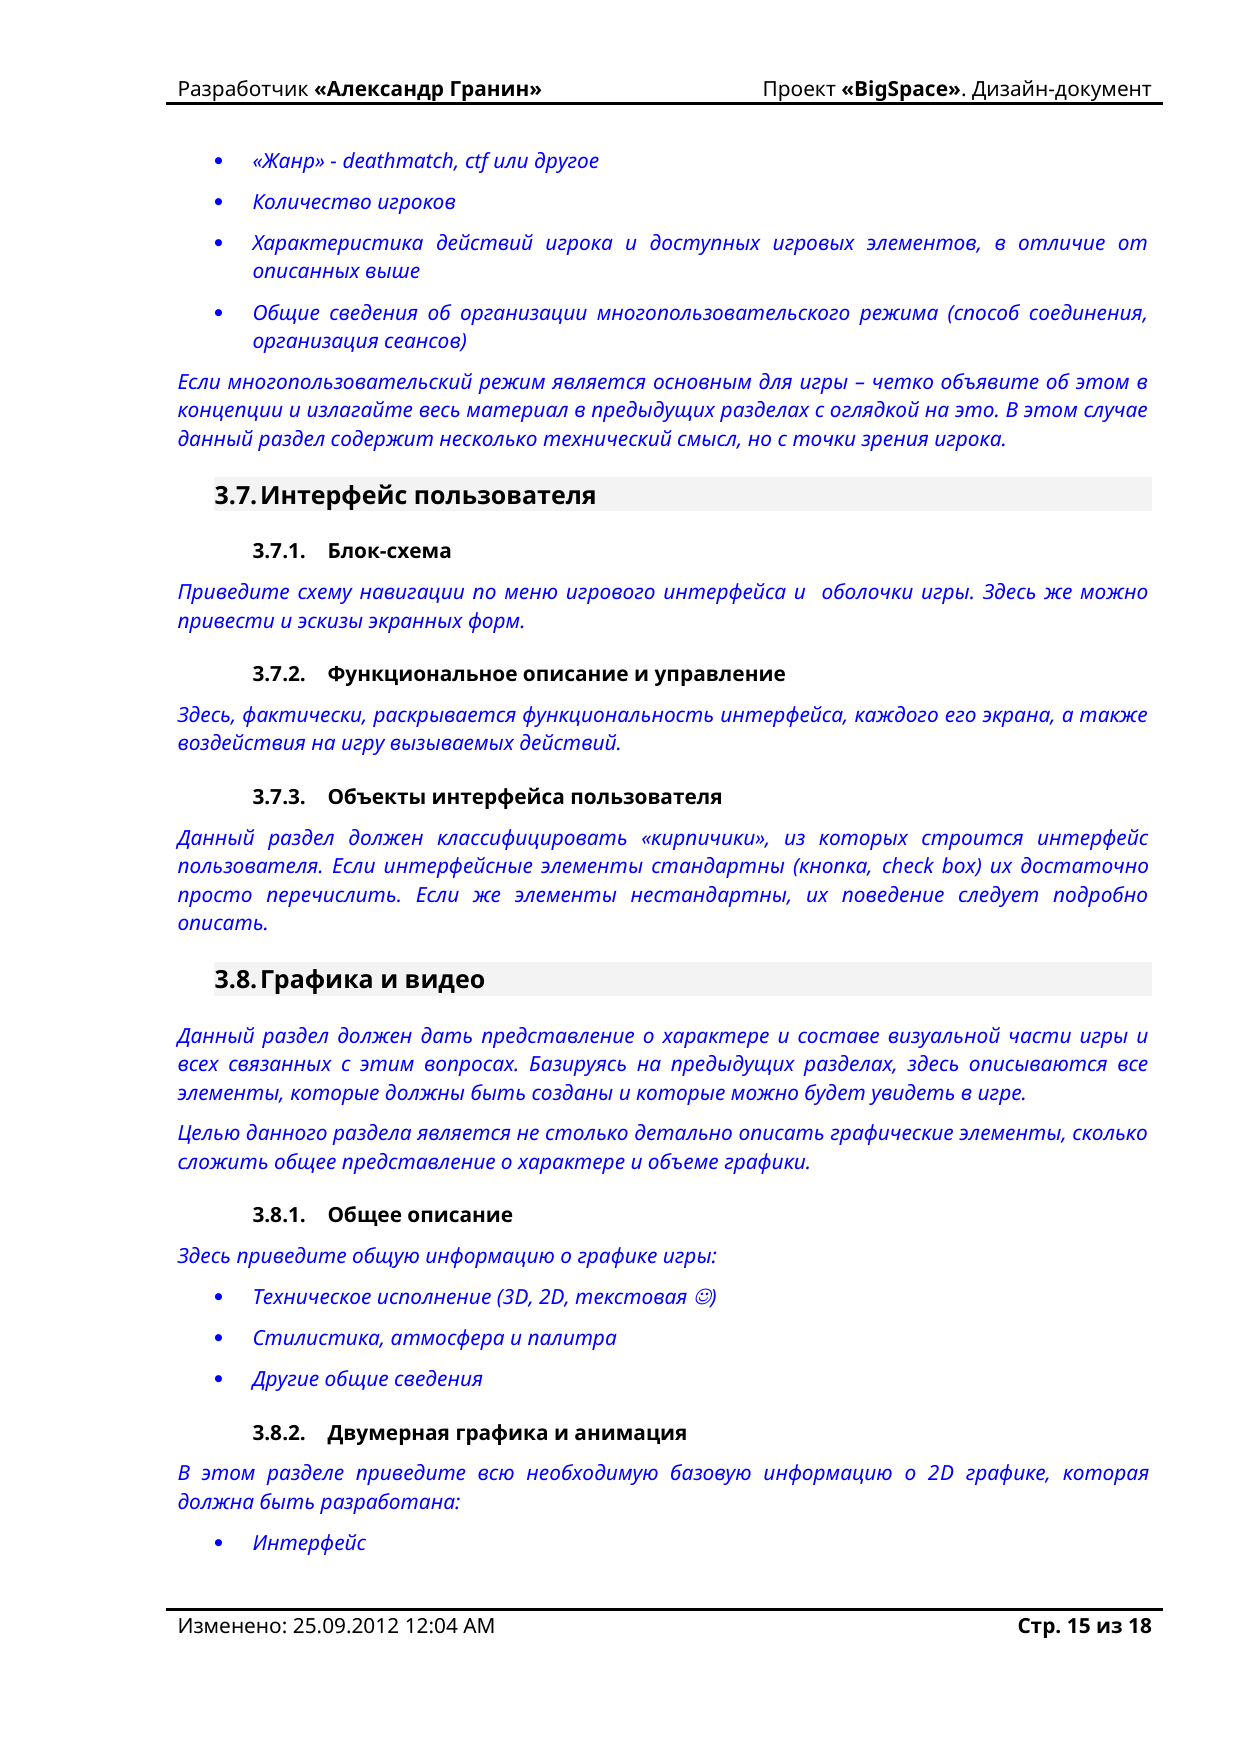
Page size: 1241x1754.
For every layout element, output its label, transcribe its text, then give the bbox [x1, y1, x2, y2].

text Здесь, фактически, раскрывается функциональность интерфейса, каждого его экрана, а также воздействия на игру вызываемых действий. [177, 700, 1152, 757]
list Техническое исполнение (3D, 2D, текстовая ) [215, 1282, 1152, 1311]
text Если многопользовательский режим является основным для игры – четко объявите об этом в концепции и излагайте весь материал в предыдущих разделах с оглядкой на это. В этом случае данный раздел содержит несколько технический смысл, но с точки зрения игрока. [177, 367, 1152, 452]
text Целью данного раздела является не столько детально описать графические элементы, сколько сложить общее представление о характере и объеме графики. [177, 1118, 1152, 1175]
list «Жанр» - deathmatch, ctf или другое [215, 146, 1152, 175]
subtitle Общее описание [252, 1200, 1152, 1229]
text Данный раздел должен дать представление о характере и составе визуальной части игры и всех связанных с этим вопросах. Базируясь на предыдущих разделах, здесь описываются все элементы, которые должны быть созданы и которые можно будет увидеть в игре. [177, 1021, 1152, 1106]
subtitle Графика и видео [214, 962, 1152, 996]
text Данный раздел должен классифицировать «кирпичики», из которых строится интерфейс пользователя. Если интерфейсные элементы стандартны (кнопка, check box) их достаточно просто перечислить. Если же элементы нестандартны, их поведение следует подробно описать. [177, 823, 1152, 937]
list Интерфейс [215, 1528, 1152, 1556]
list Общие сведения об организации многопользовательского режима (способ соединения, организация сеансов) [215, 298, 1152, 354]
subtitle Двумерная графика и анимация [252, 1418, 1152, 1446]
list Стилистика, атмосфера и палитра [215, 1323, 1152, 1352]
text В этом разделе приведите всю необходимую базовую информацию о 2D графике, которая должна быть разработана: [177, 1458, 1152, 1515]
list Другие общие сведения [215, 1364, 1152, 1393]
subtitle Интерфейс пользователя [214, 477, 1152, 511]
list Характеристика действий игрока и доступных игровых элементов, в отличие от описанных выше [215, 228, 1152, 285]
text Здесь приведите общую информацию о графике игры: [177, 1241, 1152, 1270]
list Количество игроков [215, 187, 1152, 216]
text Приведите схему навигации по меню игрового интерфейса и оболочки игры. Здесь же можно привести и эскизы экранных форм. [177, 577, 1152, 634]
subtitle Блок-схема [252, 536, 1152, 565]
subtitle Функциональное описание и управление [252, 659, 1152, 688]
subtitle Объекты интерфейса пользователя [252, 782, 1152, 810]
